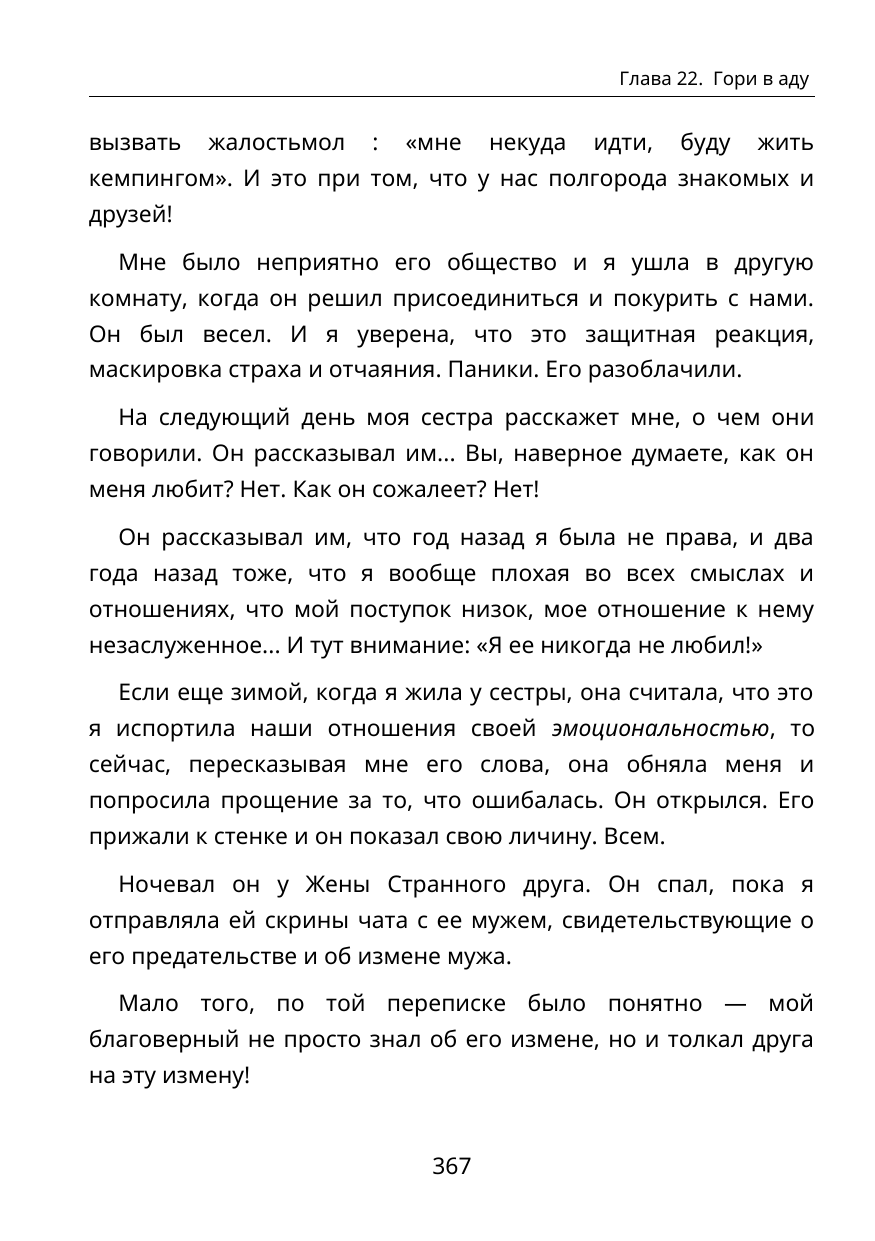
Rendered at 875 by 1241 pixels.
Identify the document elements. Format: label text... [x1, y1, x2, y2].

text Мало того, по той переписке было понятно — мой благоверный не просто знал об его измене, но и толкал друга на эту измену! [88, 987, 815, 1090]
text Мне было неприятно его общество и я ушла в другую комнату, когда он решил присоединиться и покурить с нами. Он был весел. И я уверена, что это защитная реакция, маскировка страха и отчаяния. Паники. Его разоблачили. [88, 246, 815, 385]
text вызвать жалостьмол : «мне некуда идти, буду жить кемпингом». И это при том, что у нас полгорода знакомых и друзей! [88, 126, 815, 229]
text На следующий день моя сестра расскажет мне, о чем они говорили. Он рассказывал им... Вы, наверное думаете, как он меня любит? Нет. Как он сожалеет? Нет! [88, 401, 815, 504]
text Если еще зимой, когда я жила у сестры, она считала, что это я испортила наши отношения своей эмоциональностью, то сейчас, пересказывая мне его слова, она обняла меня и попросила прощение за то, что ошибалась. Он открылся. Его прижали к стенке и он показал свою личину. Всем. [88, 676, 815, 851]
text Ночевал он у Жены Странного друга. Он спал, пока я отправляла ей скрины чата с ее мужем, свидетельствующие о его предательстве и об измене мужа. [88, 868, 815, 971]
text Он рассказывал им, что год назад я была не права, и два года назад тоже, что я вообще плохая во всех смыслах и отношениях, что мой поступок низок, мое отношение к нему незаслуженное... И тут внимание: «Я ее никогда не любил!» [88, 521, 815, 660]
